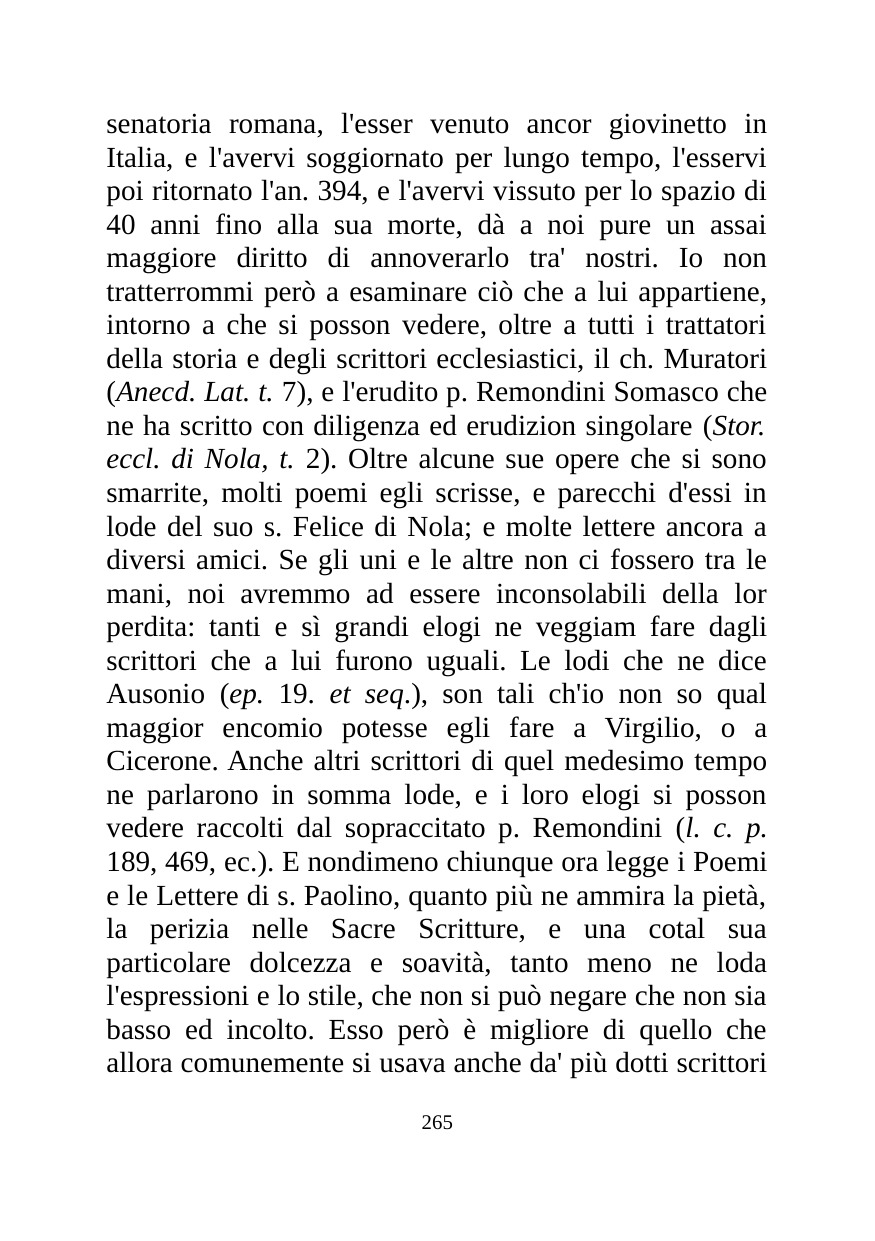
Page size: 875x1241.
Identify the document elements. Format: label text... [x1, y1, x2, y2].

text senatoria romana, l'esser venuto ancor giovinetto in Italia, e l'avervi soggiornato per lungo tempo, l'esservi poi ritornato l'an. 394, e l'avervi vissuto per lo spazio di 40 anni fino alla sua morte, dà a noi pure un assai maggiore diritto di annoverarlo tra' nostri. Io non tratterrommi però a esaminare ciò che a lui appartiene, intorno a che si posson vedere, oltre a tutti i trattatori della storia e degli scrittori ecclesiastici, il ch. Muratori (Anecd. Lat. t. 7), e l'erudito p. Remondini Somasco che ne ha scritto con diligenza ed erudizion singolare (Stor. eccl. di Nola, t. 2). Oltre alcune sue opere che si sono smarrite, molti poemi egli scrisse, e parecchi d'essi in lode del suo s. Felice di Nola; e molte lettere ancora a diversi amici. Se gli uni e le altre non ci fossero tra le mani, noi avremmo ad essere inconsolabili della lor perdita: tanti e sì grandi elogi ne veggiam fare dagli scrittori che a lui furono uguali. Le lodi che ne dice Ausonio (ep. 19. et seq.), son tali ch'io non so qual maggior encomio potesse egli fare a Virgilio, o a Cicerone. Anche altri scrittori di quel medesimo tempo ne parlarono in somma lode, e i loro elogi si posson vedere raccolti dal sopraccitato p. Remondini (l. c. p. 189, 469, ec.). E nondimeno chiunque ora legge i Poemi e le Lettere di s. Paolino, quanto più ne ammira la pietà, la perizia nelle Sacre Scritture, e una cotal sua particolare dolcezza e soavità, tanto meno ne loda l'espressioni e lo stile, che non si può negare che non sia basso ed incolto. Esso però è migliore di quello che allora comunemente si usava anche da' più dotti scrittori [106, 106, 768, 1079]
